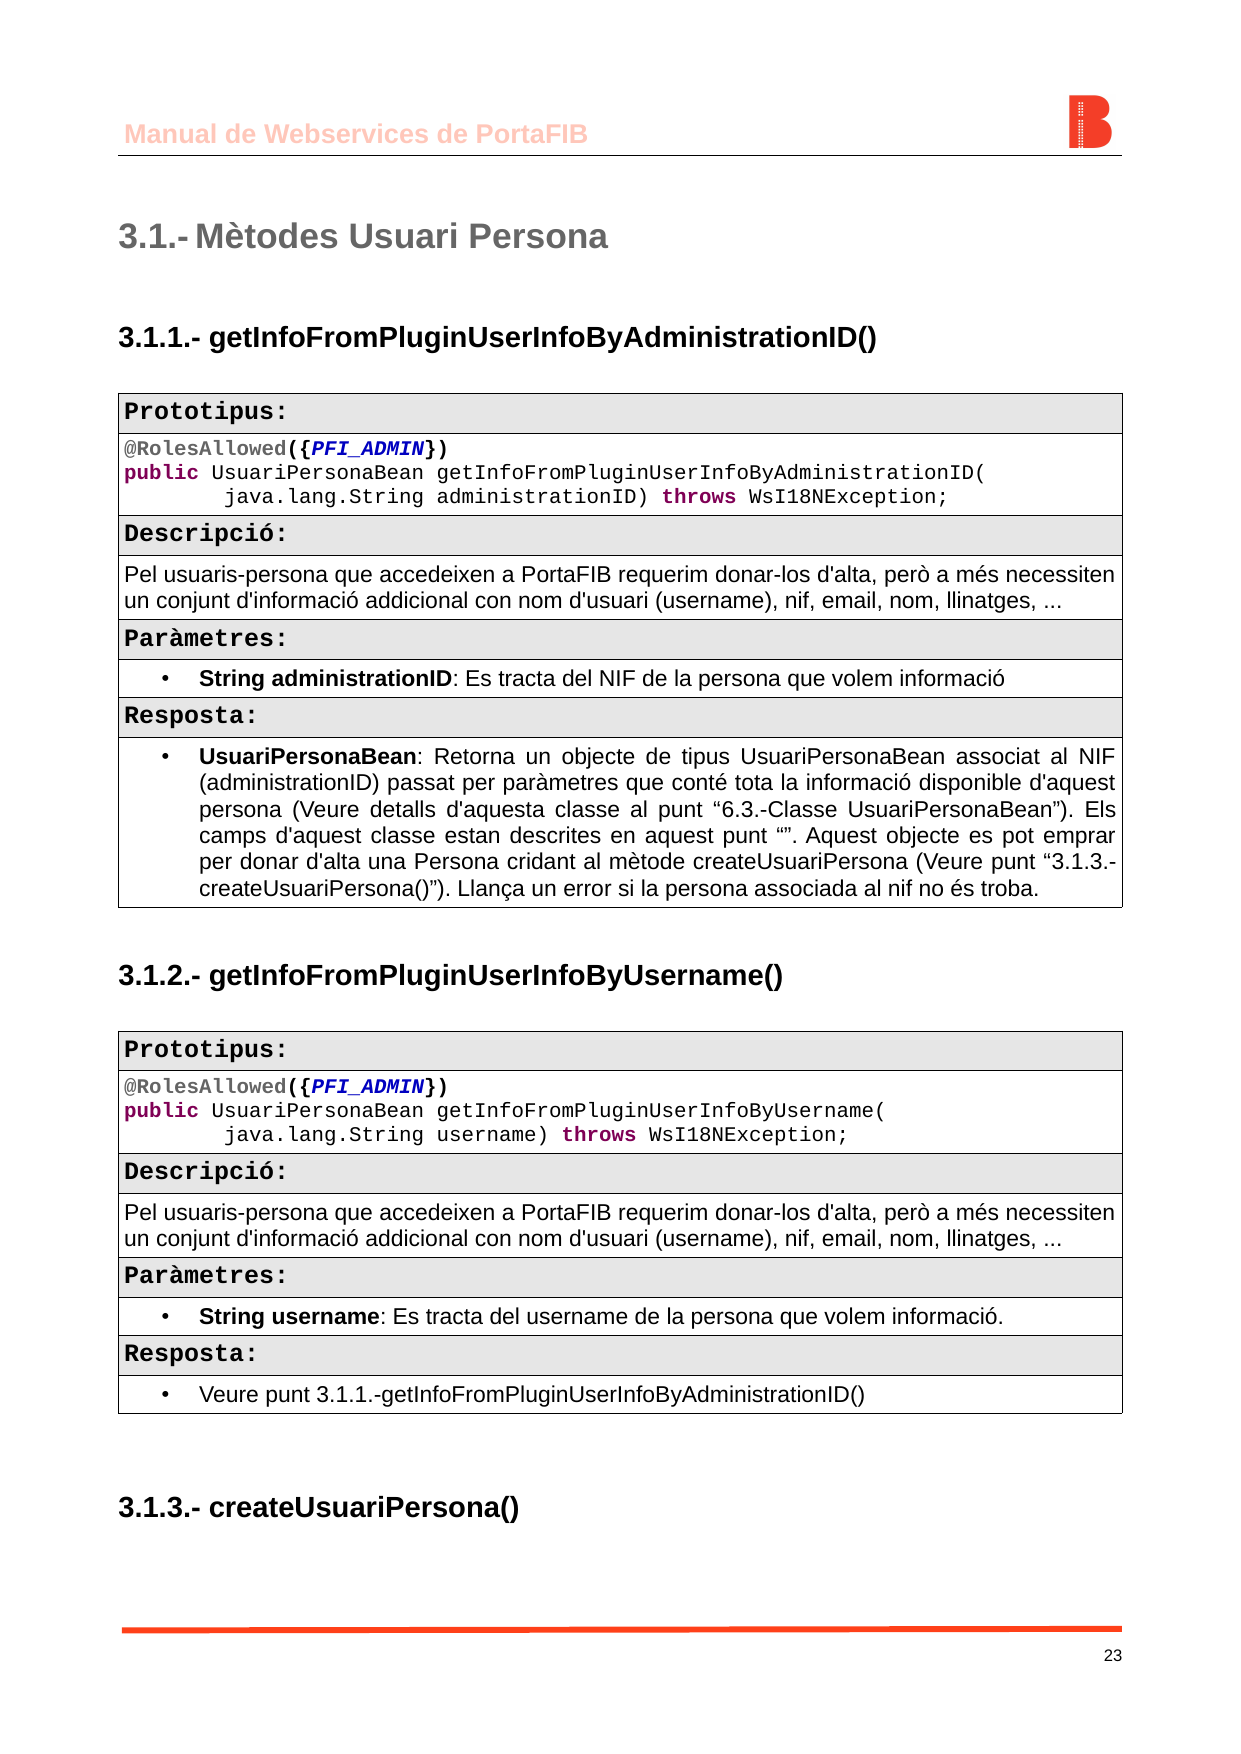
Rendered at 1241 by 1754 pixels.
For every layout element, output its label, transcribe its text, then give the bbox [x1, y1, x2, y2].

table_cell String username: Es tracta del username de la persona que volem informació. [119, 1298, 1122, 1335]
table_cell Pel usuaris-persona que accedeixen a PortaFIB requerim donar-los d'alta, però a més necessiten un conjunt d'informació addicional con nom d'usuari (username), nif, email, nom, llinatges, ... [119, 1194, 1122, 1257]
table_cell Resposta: [119, 698, 1122, 737]
subtitle createUsuariPersona() [118, 1491, 1122, 1524]
table_cell Descripció: [119, 516, 1122, 555]
table_cell Pel usuaris-persona que accedeixen a PortaFIB requerim donar-los d'alta, però a més necessiten un conjunt d'informació addicional con nom d'usuari (username), nif, email, nom, llinatges, ... [119, 556, 1122, 619]
table_cell @RolesAllowed({PFI_ADMIN}) public UsuariPersonaBean getInfoFromPluginUserInfoByUsername( java.lang.String username) throws WsI18NException; [119, 1071, 1122, 1153]
subtitle Mètodes Usuari Persona [118, 216, 1122, 256]
table_cell Veure punt 3.1.1.-getInfoFromPluginUserInfoByAdministrationID() [119, 1376, 1122, 1413]
table_cell Resposta: [119, 1336, 1122, 1375]
table_cell @RolesAllowed({PFI_ADMIN}) public UsuariPersonaBean getInfoFromPluginUserInfoByAdministrationID( java.lang.String administrationID) throws WsI18NException; [119, 434, 1122, 515]
table_header Prototipus: [119, 394, 1122, 433]
table_cell Paràmetres: [119, 1258, 1122, 1297]
table_header Prototipus: [119, 1032, 1122, 1070]
table_cell UsuariPersonaBean: Retorna un objecte de tipus UsuariPersonaBean associat al NIF (administrationID) passat per paràmetres que conté tota la informació disponible d'aquest persona (Veure detalls d'aquesta classe al punt “6.3.-Classe UsuariPersonaBean”). Els camps d'aquest classe estan descrites en aquest punt “”. Aquest objecte es pot emprar per donar d'alta una Persona cridant al mètode createUsuariPersona (Veure punt “3.1.3.-createUsuariPersona()”). Llança un error si la persona associada al nif no és troba. [119, 738, 1122, 907]
table_cell Paràmetres: [119, 620, 1122, 659]
picture [1063, 94, 1117, 150]
subtitle getInfoFromPluginUserInfoByUsername() [118, 958, 1122, 992]
subtitle getInfoFromPluginUserInfoByAdministrationID() [118, 320, 1122, 354]
table_cell String administrationID: Es tracta del NIF de la persona que volem informació [119, 660, 1122, 697]
table_cell Descripció: [119, 1154, 1122, 1193]
